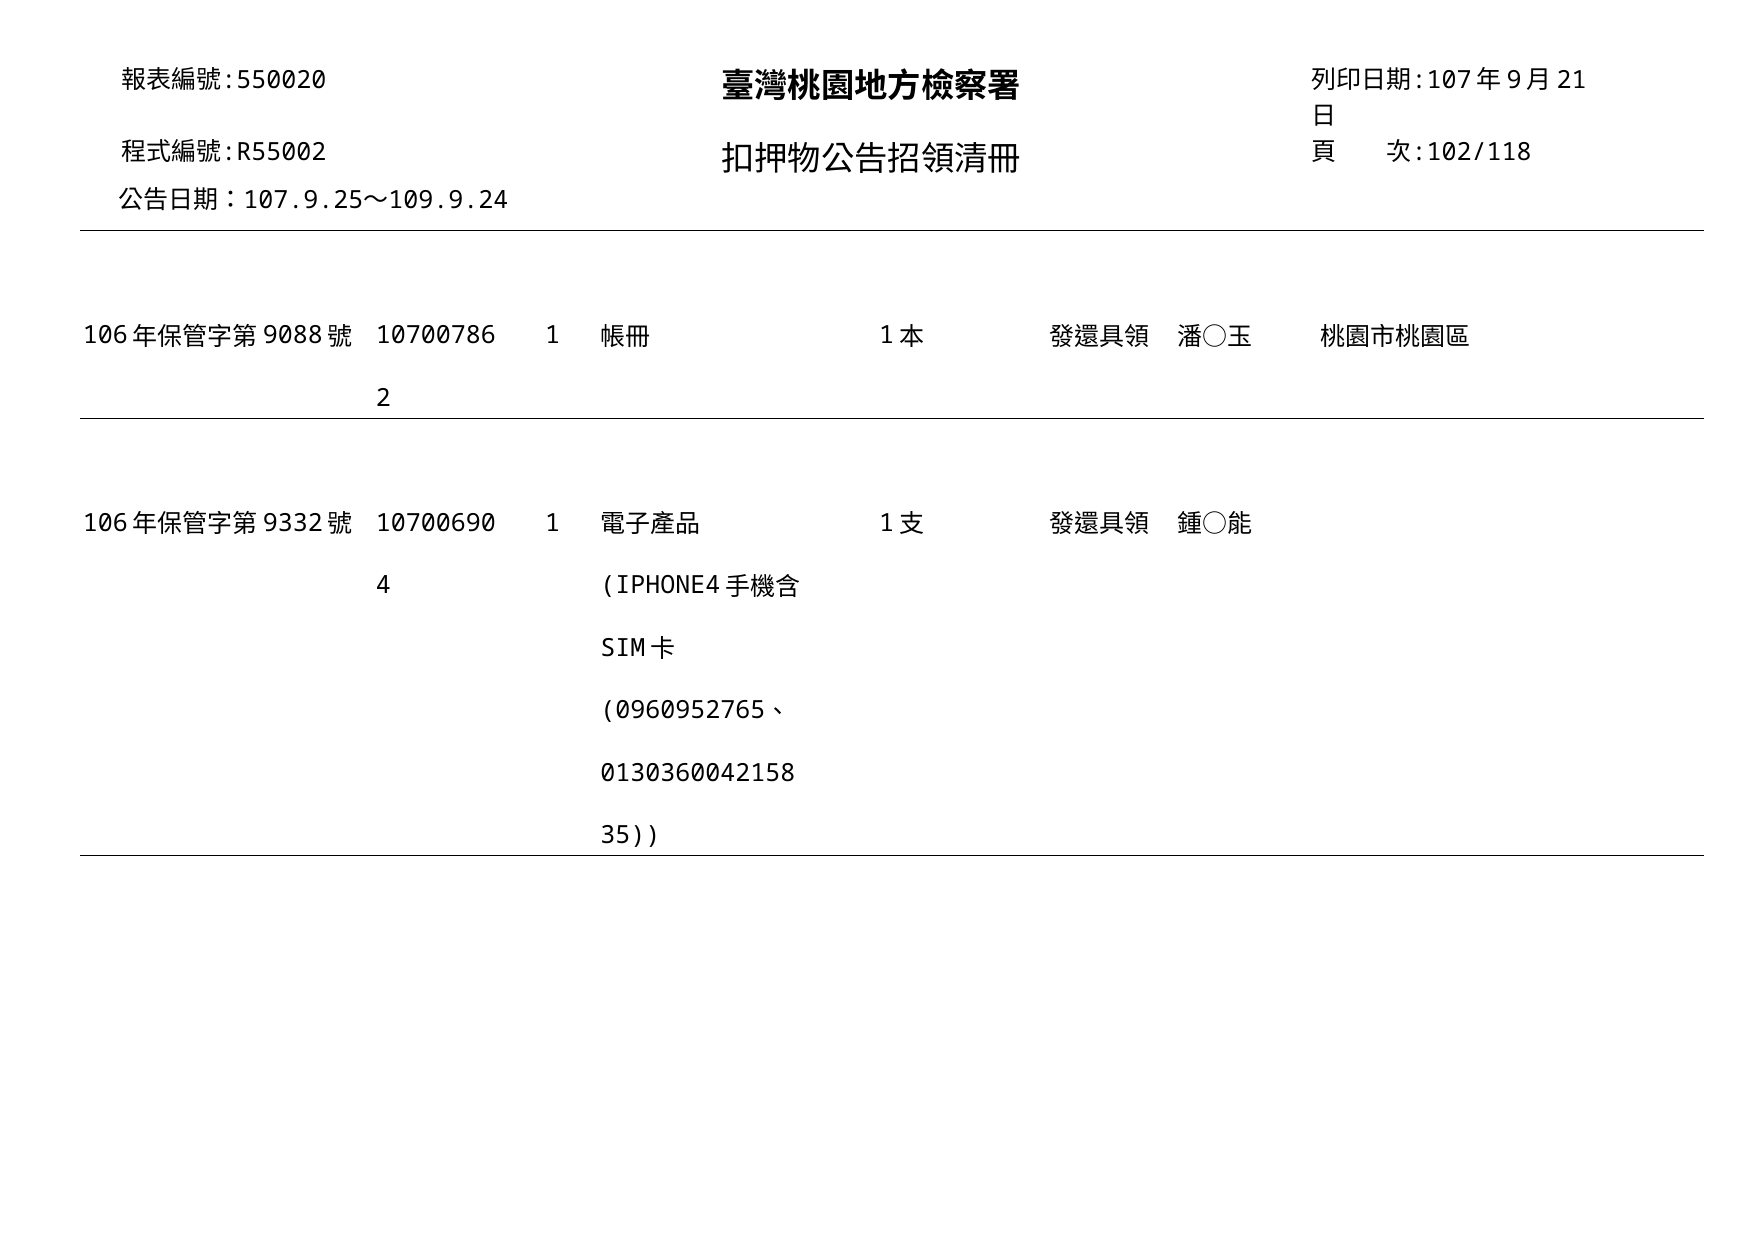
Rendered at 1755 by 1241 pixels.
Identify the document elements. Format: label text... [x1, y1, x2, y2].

table_cell 帳冊 [597, 231, 807, 417]
table_cell [927, 419, 1046, 855]
table_cell 106年保管字第9332號 [80, 419, 373, 855]
table_cell 發還具領 [1046, 419, 1175, 855]
table_cell [1317, 419, 1575, 855]
table_cell 桃園市桃園區 [1317, 231, 1575, 417]
table_cell 107006904 [373, 419, 507, 855]
table_cell 電子產品(IPHONE4手機含SIM卡(0960952765、013036004215835)) [597, 419, 807, 855]
table_cell 1 [507, 231, 597, 417]
table_cell 1 [507, 419, 597, 855]
table_cell 發還具領 [1046, 231, 1175, 417]
table_cell 106年保管字第9088號 [80, 231, 373, 417]
table_cell 1支 [808, 419, 927, 855]
table_cell [927, 231, 1046, 417]
table_cell 1本 [808, 231, 927, 417]
table_cell 潘○玉 [1175, 231, 1317, 417]
table_cell [1575, 419, 1704, 855]
table_cell [1575, 231, 1704, 417]
table_cell 鍾○能 [1175, 419, 1317, 855]
table_cell 107007862 [373, 231, 507, 417]
